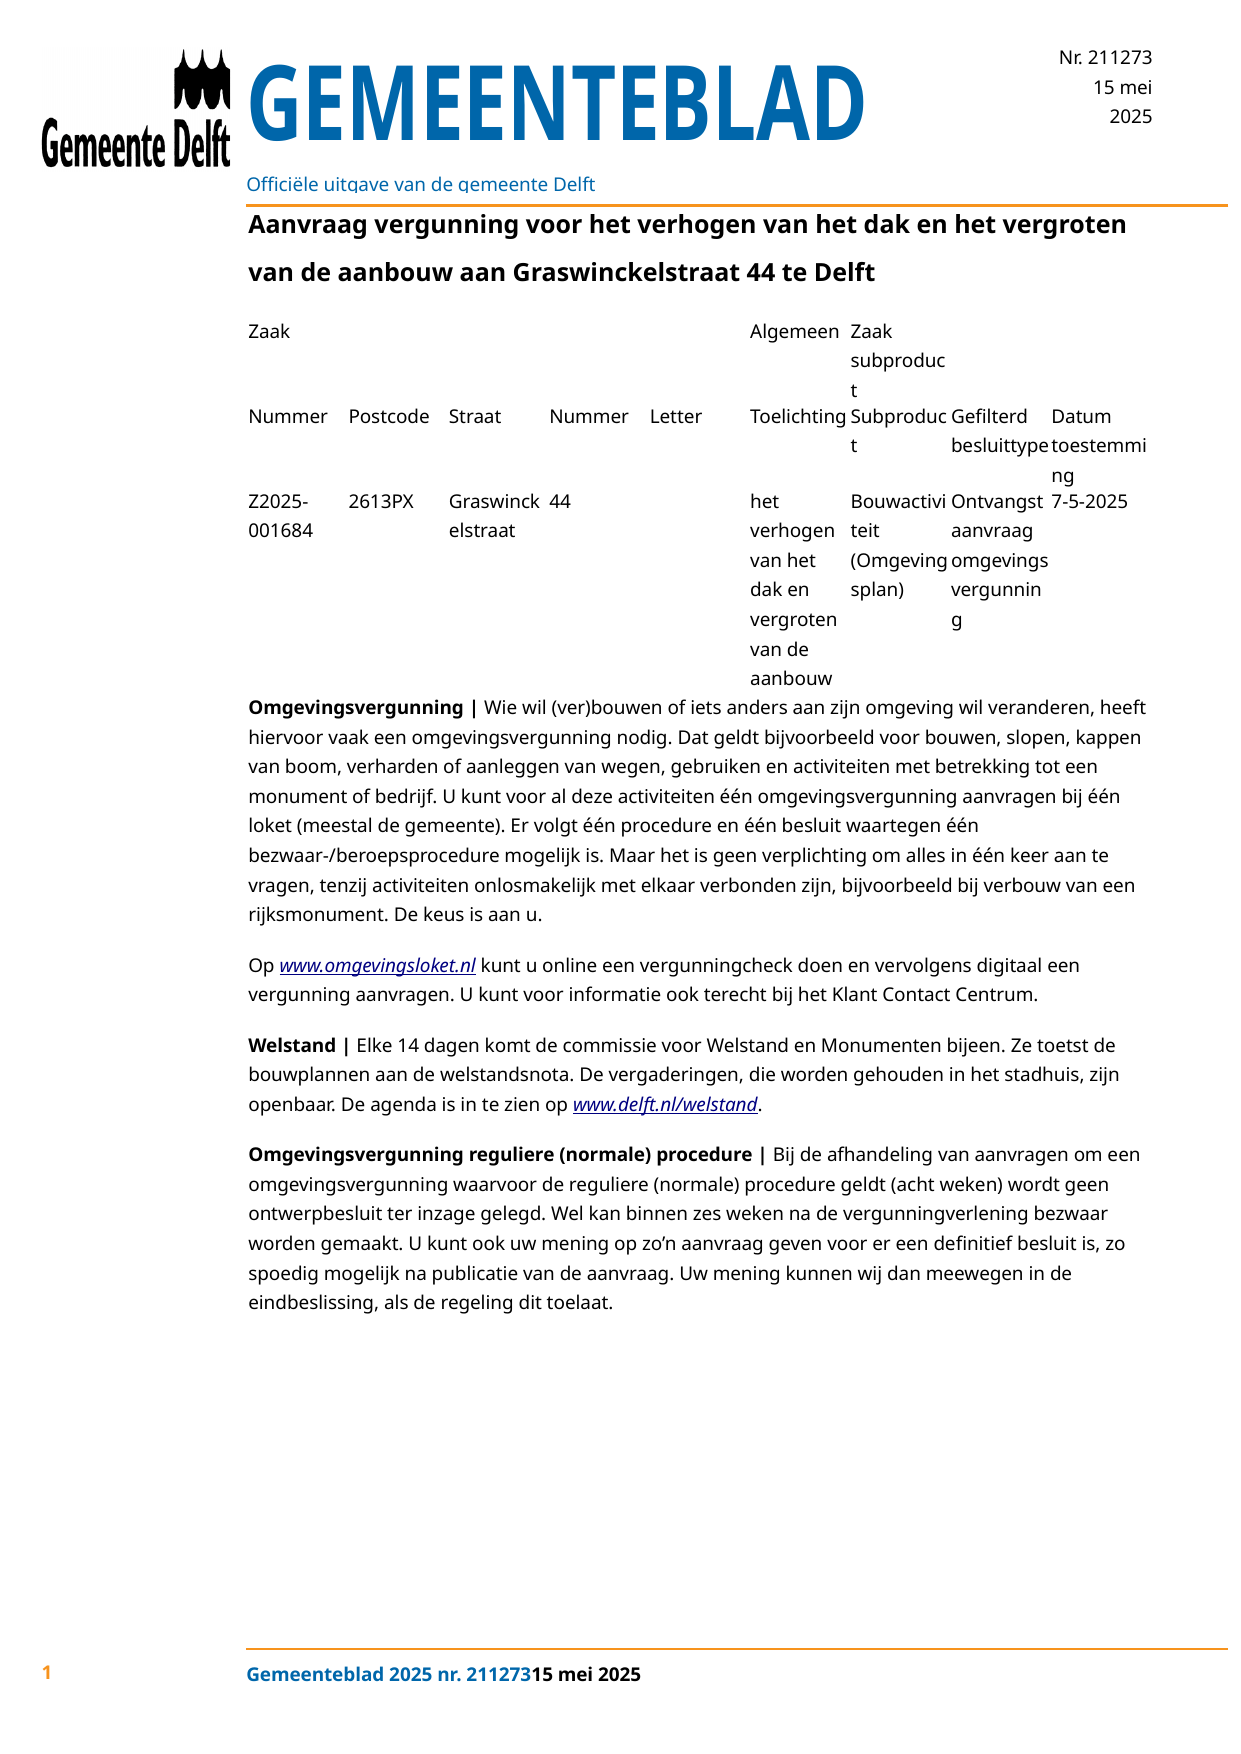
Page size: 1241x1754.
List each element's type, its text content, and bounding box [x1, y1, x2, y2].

table_header [1051, 318, 1152, 403]
text Omgevingsvergunning | Wie wil (ver)bouwen of iets anders aan zijn omgeving wil veranderen, heeft hiervoor vaak een omgevingsvergunning nodig. Dat geldt bijvoorbeeld voor bouwen, slopen, kappen van boom, verharden of aanleggen van wegen, gebruiken en activiteiten met betrekking tot een monument of bedrijf. U kunt voor al deze activiteiten één omgevingsvergunning aanvragen bij één loket (meestal de gemeente). Er volgt één procedure en één besluit waartegen één bezwaar-/beroepsprocedure mogelijk is. Maar het is geen verplichting om alles in één keer aan te vragen, tenzij activiteiten onlosmakelijk met elkaar verbonden zijn, bijvoorbeeld bij verbouw van een rijksmonument. De keus is aan u. [248, 694, 1152, 927]
text Op www.omgevingsloket.nl kunt u online een vergunningcheck doen en vervolgens digitaal een vergunning aanvragen. U kunt voor informatie ook terecht bij het Klant Contact Centrum. [248, 952, 1152, 1007]
table_header [348, 318, 449, 403]
table_header [449, 318, 549, 403]
table_cell Ontvangst aanvraag omgevingsvergunning [951, 488, 1051, 691]
table_cell [650, 488, 750, 691]
table_cell Letter [650, 403, 750, 488]
table_cell Straat [449, 403, 549, 488]
table_cell Bouwactiviteit (Omgevingsplan) [850, 488, 951, 691]
table_cell 2613PX [348, 488, 449, 691]
table_cell Z2025-001684 [248, 488, 348, 691]
table_cell Datum toestemming [1051, 403, 1152, 488]
table_cell het verhogen van het dak en vergroten van de aanbouw [750, 488, 850, 691]
table_cell 7-5-2025 [1051, 488, 1152, 691]
text Welstand | Elke 14 dagen komt de commissie voor Welstand en Monumenten bijeen. Ze toetst de bouwplannen aan de welstandsnota. De vergaderingen, die worden gehouden in het stadhuis, zijn openbaar. De agenda is in te zien op www.delft.nl/welstand. [248, 1032, 1152, 1117]
table_cell Graswinckelstraat [449, 488, 549, 691]
table_header [549, 318, 649, 403]
table_cell Subproduct [850, 403, 951, 488]
table_cell Nummer [248, 403, 348, 488]
picture [41, 47, 231, 172]
table_header Zaak [248, 318, 348, 403]
text Omgevingsvergunning reguliere (normale) procedure | Bij de afhandeling van aanvragen om een omgevingsvergunning waarvoor de reguliere (normale) procedure geldt (acht weken) wordt geen ontwerpbesluit ter inzage gelegd. Wel kan binnen zes weken na de vergunningverlening bezwaar worden gemaakt. U kunt ook uw mening op zo’n aanvraag geven voor er een definitief besluit is, zo spoedig mogelijk na publicatie van de aanvraag. Uw mening kunnen wij dan meewegen in de eindbeslissing, als de regeling dit toelaat. [248, 1141, 1152, 1315]
table_header [650, 318, 750, 403]
table_header Zaak subproduct [850, 318, 951, 403]
table_header [951, 318, 1051, 403]
table_cell Postcode [348, 403, 449, 488]
table_header Algemeen [750, 318, 850, 403]
table_cell Toelichting [750, 403, 850, 488]
table_cell 44 [549, 488, 649, 691]
table_cell Nummer [549, 403, 649, 488]
text Aanvraag vergunning voor het verhogen van het dak en het vergroten van de aanbouw aan Graswinckelstraat 44 te Delft [248, 207, 1152, 288]
table_cell Gefilterd besluittype [951, 403, 1051, 488]
